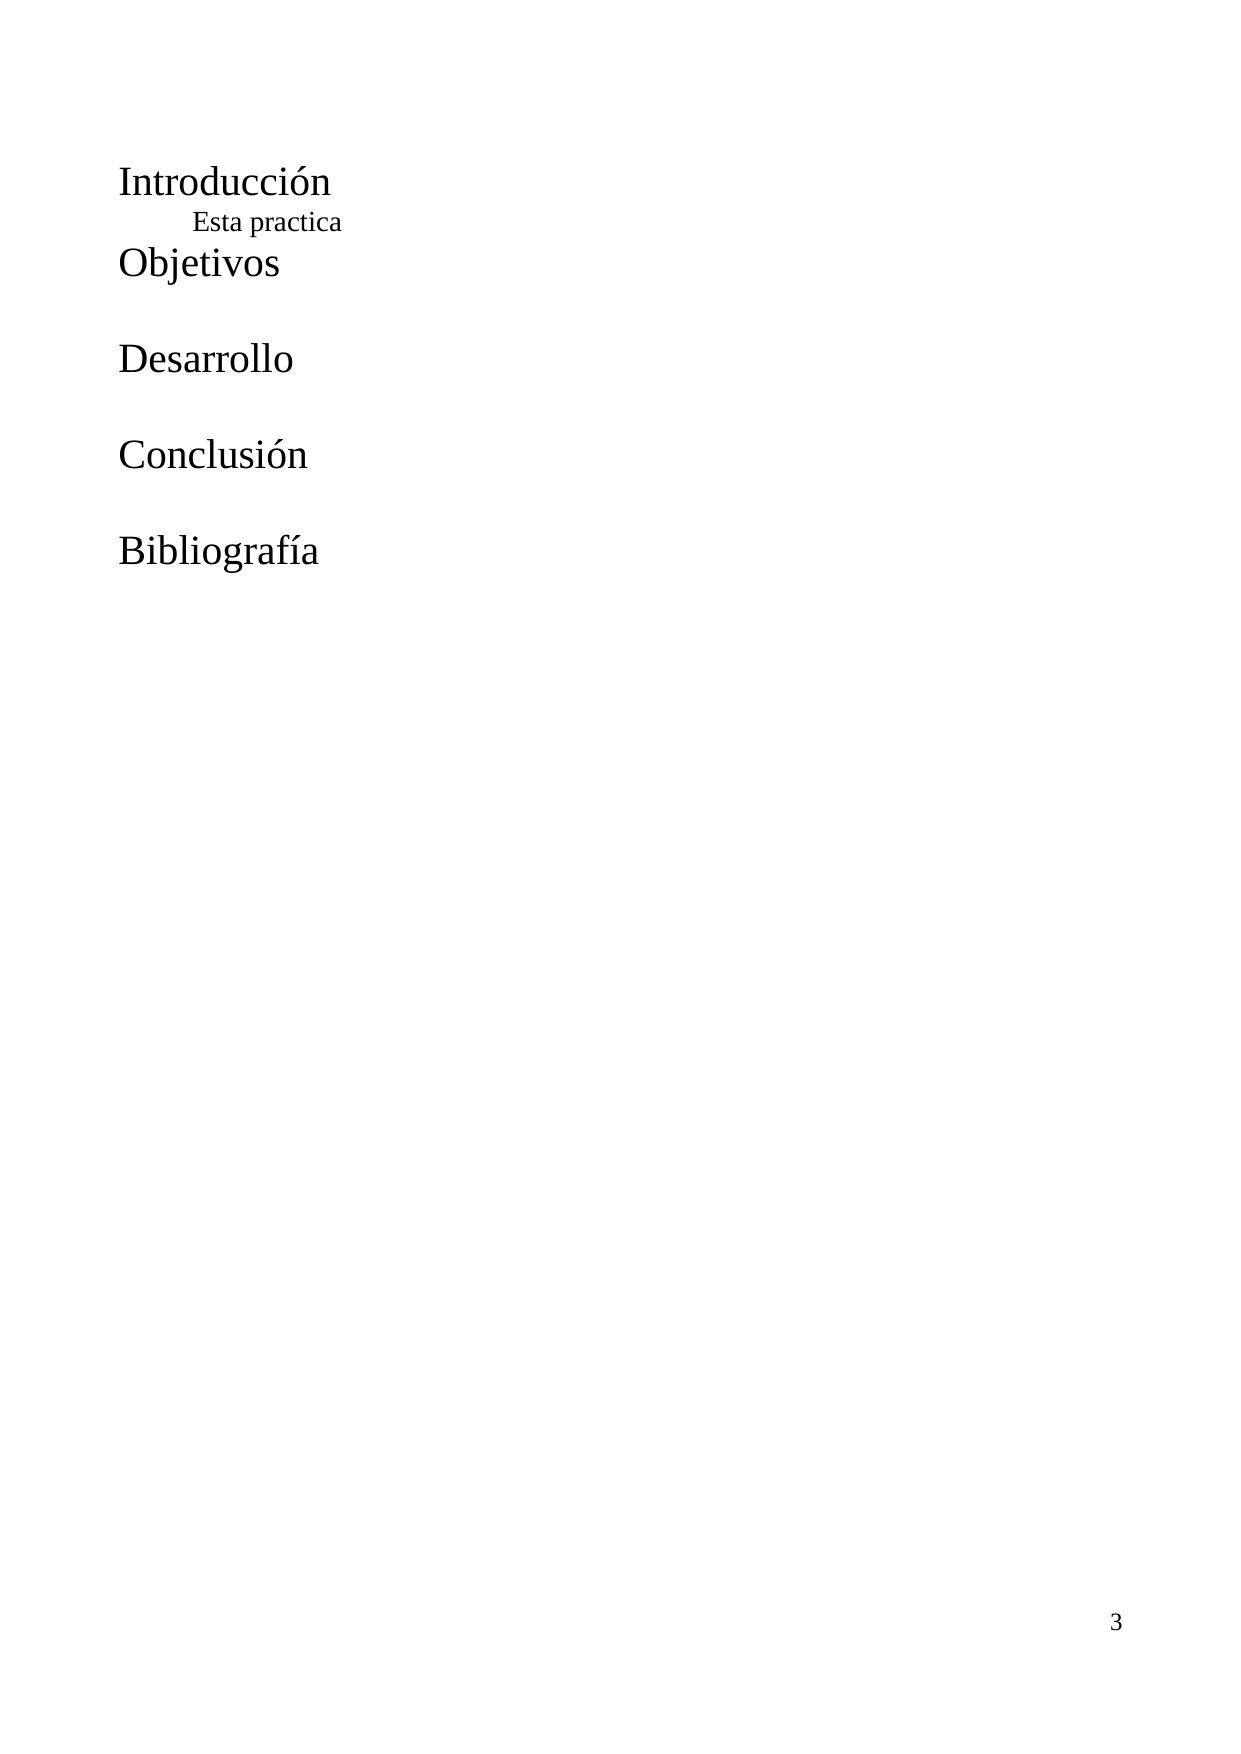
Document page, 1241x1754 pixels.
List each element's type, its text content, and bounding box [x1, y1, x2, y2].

text Introducción [118, 156, 1122, 204]
text Desarrollo [118, 334, 1122, 382]
text Conclusión [118, 429, 1122, 477]
text Objetivos [118, 238, 1122, 286]
text Bibliografía [118, 525, 1122, 573]
text Esta practica [192, 204, 1122, 238]
